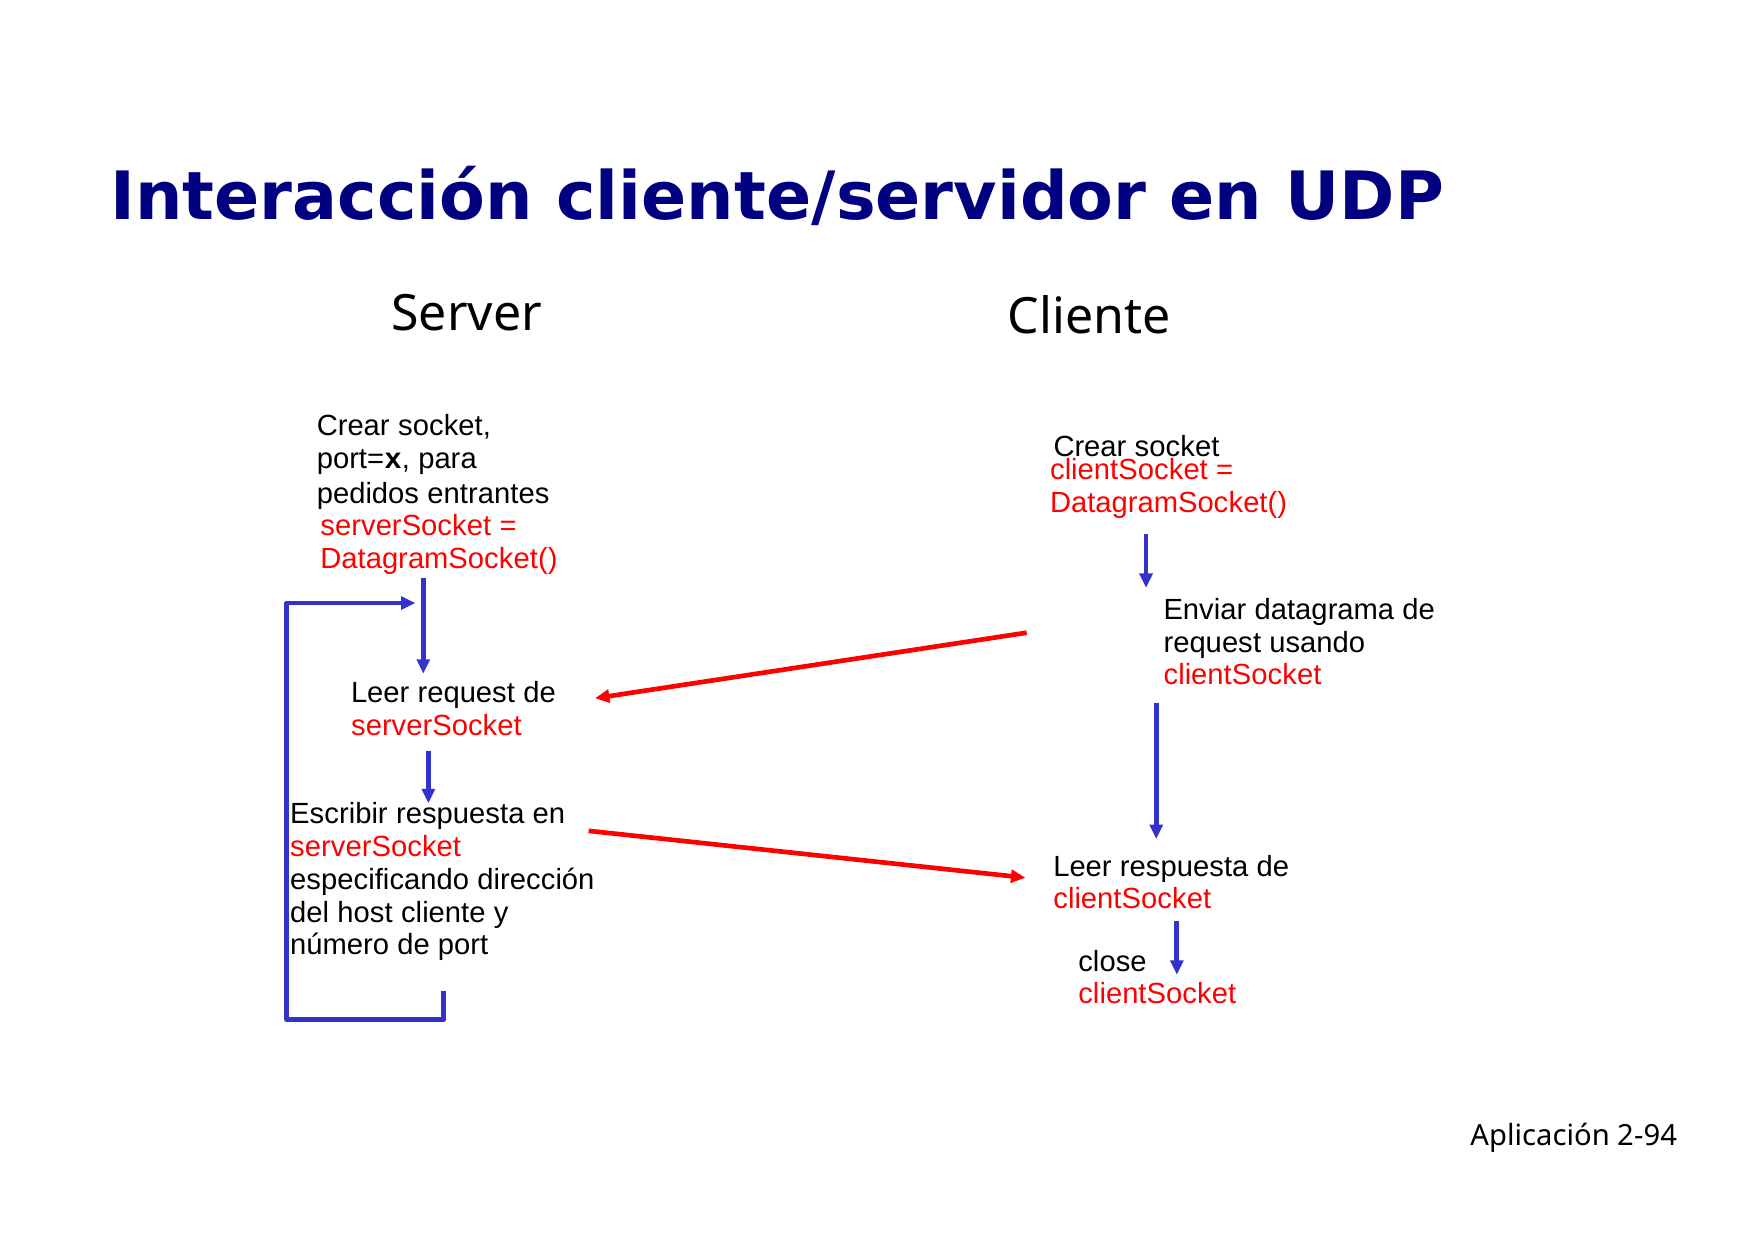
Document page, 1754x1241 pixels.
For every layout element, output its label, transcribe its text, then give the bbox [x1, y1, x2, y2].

text_box Leer request de serverSocket [336, 668, 572, 750]
text_box close clientSocket [1063, 936, 1252, 1018]
text_box Crear socket, port=x, para pedidos entrantes [302, 401, 565, 518]
text_box Enviar datagrama de request usando clientSocket [1148, 585, 1459, 700]
title Interacción cliente/servidor en UDP [95, 88, 1671, 305]
text_box Server [376, 269, 558, 354]
text_box Escribir respuesta en serverSocket especificando dirección del host cliente y número de port [275, 789, 610, 969]
text_box Cliente [993, 272, 1186, 357]
text_box serverSocket = DatagramSocket() [305, 501, 573, 583]
text_box Crear socket [1038, 421, 1235, 445]
text_box clientSocket = DatagramSocket() [1035, 445, 1303, 527]
text_box Leer respuesta de clientSocket [1038, 841, 1305, 923]
